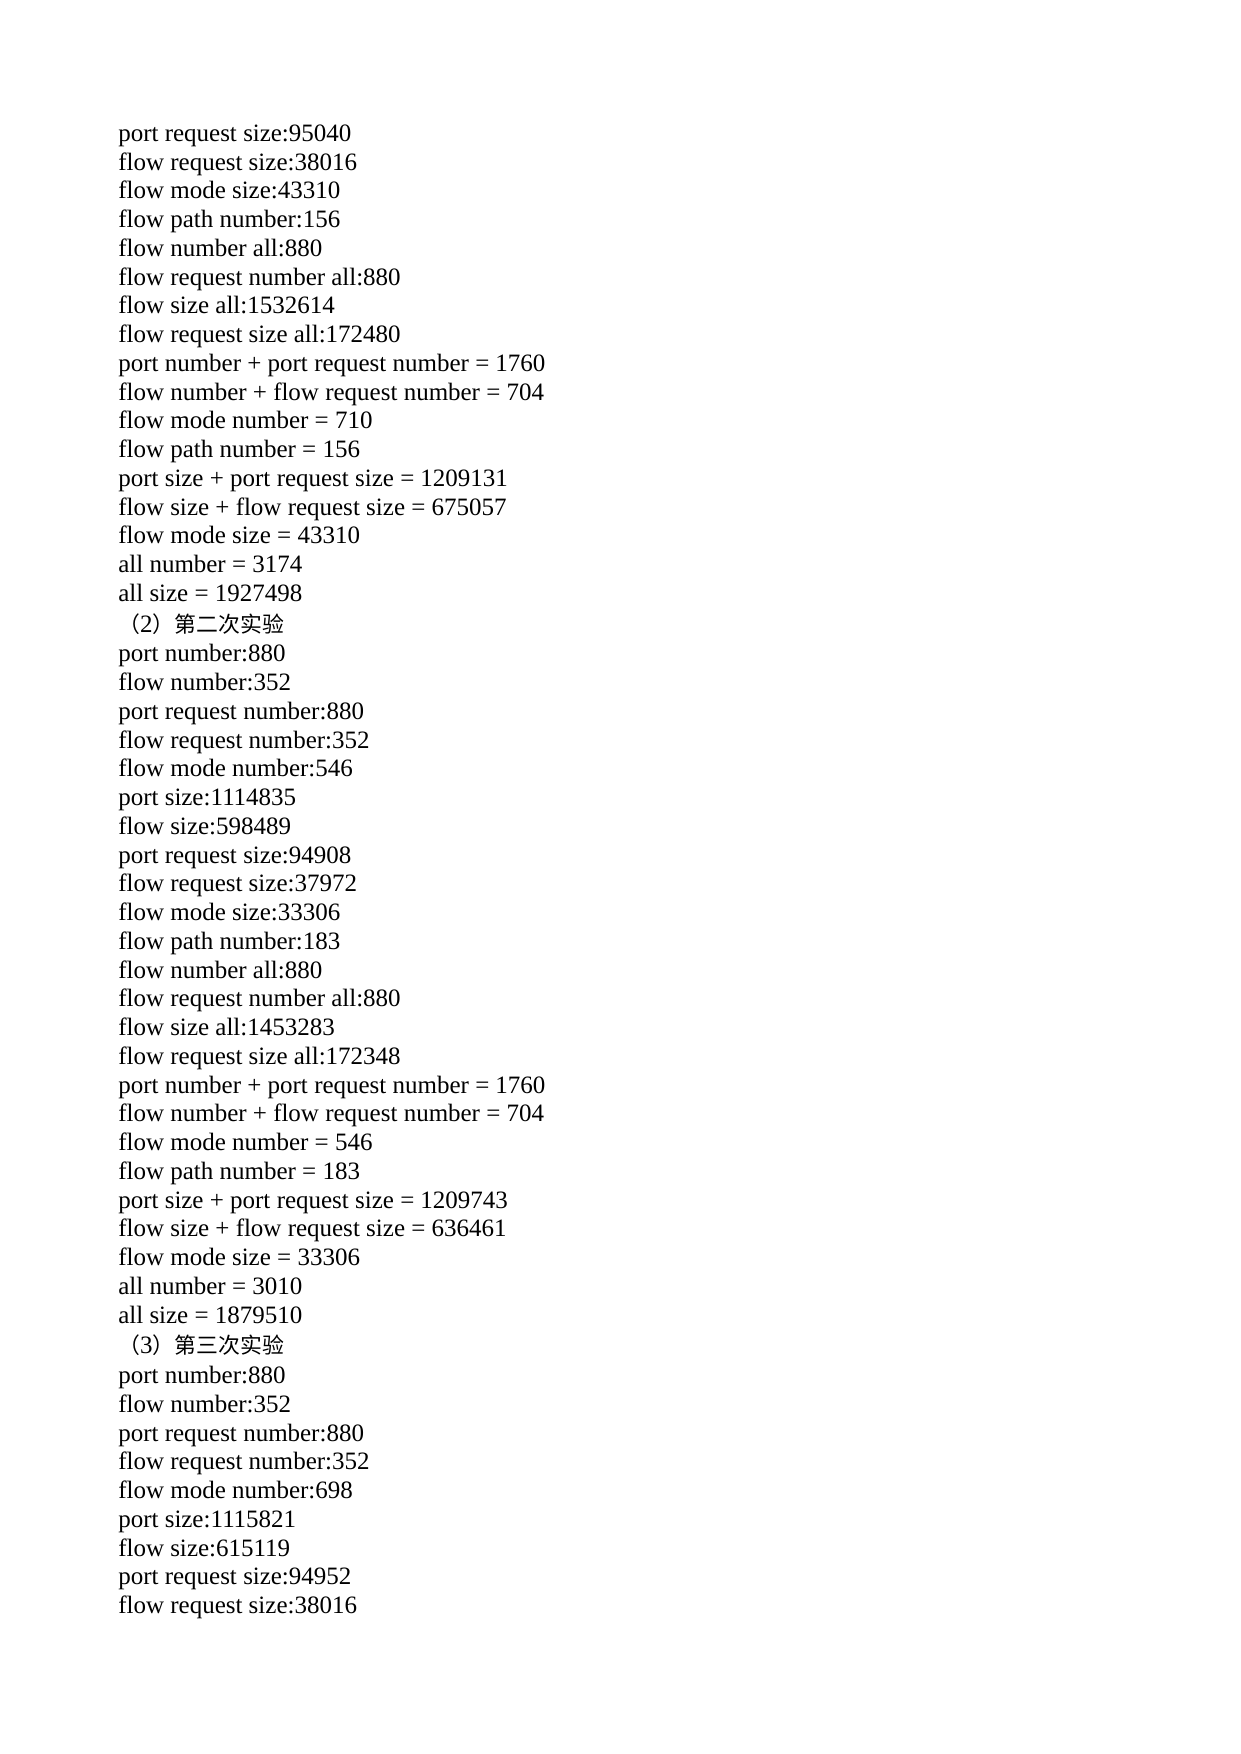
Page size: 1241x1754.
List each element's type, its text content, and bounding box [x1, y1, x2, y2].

text all size = 1879510 [118, 1300, 1122, 1328]
text flow size all:1453283 [118, 1012, 1122, 1041]
text flow request size:37972 [118, 868, 1122, 897]
text flow request number all:880 [118, 262, 1122, 291]
text flow path number:183 [118, 926, 1122, 955]
text （3）第三次实验 [118, 1328, 1122, 1360]
text flow mode size:33306 [118, 897, 1122, 926]
text flow request size all:172480 [118, 319, 1122, 348]
text flow request size all:172348 [118, 1041, 1122, 1070]
text flow number:352 [118, 1389, 1122, 1418]
text all number = 3174 [118, 549, 1122, 578]
text flow size + flow request size = 636461 [118, 1213, 1122, 1242]
text flow number + flow request number = 704 [118, 377, 1122, 406]
text flow request number:352 [118, 1446, 1122, 1475]
text flow request size:38016 [118, 147, 1122, 176]
text port request number:880 [118, 696, 1122, 725]
text port request size:94908 [118, 840, 1122, 868]
text all number = 3010 [118, 1271, 1122, 1300]
text flow path number = 156 [118, 434, 1122, 463]
text port request number:880 [118, 1418, 1122, 1446]
text （2）第二次实验 [118, 607, 1122, 638]
text flow number all:880 [118, 233, 1122, 262]
text port number:880 [118, 1360, 1122, 1389]
text flow mode number = 546 [118, 1127, 1122, 1156]
text port request size:95040 [118, 118, 1122, 147]
text port number + port request number = 1760 [118, 1070, 1122, 1098]
text flow number + flow request number = 704 [118, 1098, 1122, 1127]
text all size = 1927498 [118, 578, 1122, 607]
text flow mode number = 710 [118, 406, 1122, 434]
text flow request number:352 [118, 725, 1122, 753]
text flow size:615119 [118, 1533, 1122, 1561]
text port number:880 [118, 638, 1122, 667]
text flow number all:880 [118, 955, 1122, 983]
text port size:1115821 [118, 1504, 1122, 1533]
text port size:1114835 [118, 782, 1122, 811]
text port size + port request size = 1209131 [118, 463, 1122, 492]
text flow mode size:43310 [118, 176, 1122, 204]
text flow mode number:698 [118, 1475, 1122, 1504]
text flow size + flow request size = 675057 [118, 492, 1122, 521]
text flow size:598489 [118, 811, 1122, 840]
text port request size:94952 [118, 1561, 1122, 1590]
text port size + port request size = 1209743 [118, 1185, 1122, 1213]
text port number + port request number = 1760 [118, 348, 1122, 377]
text flow mode size = 33306 [118, 1242, 1122, 1271]
text flow request number all:880 [118, 983, 1122, 1012]
text flow number:352 [118, 667, 1122, 696]
text flow mode number:546 [118, 753, 1122, 782]
text flow path number = 183 [118, 1156, 1122, 1185]
text flow request size:38016 [118, 1590, 1122, 1619]
text flow mode size = 43310 [118, 521, 1122, 549]
text flow size all:1532614 [118, 291, 1122, 319]
text flow path number:156 [118, 204, 1122, 233]
